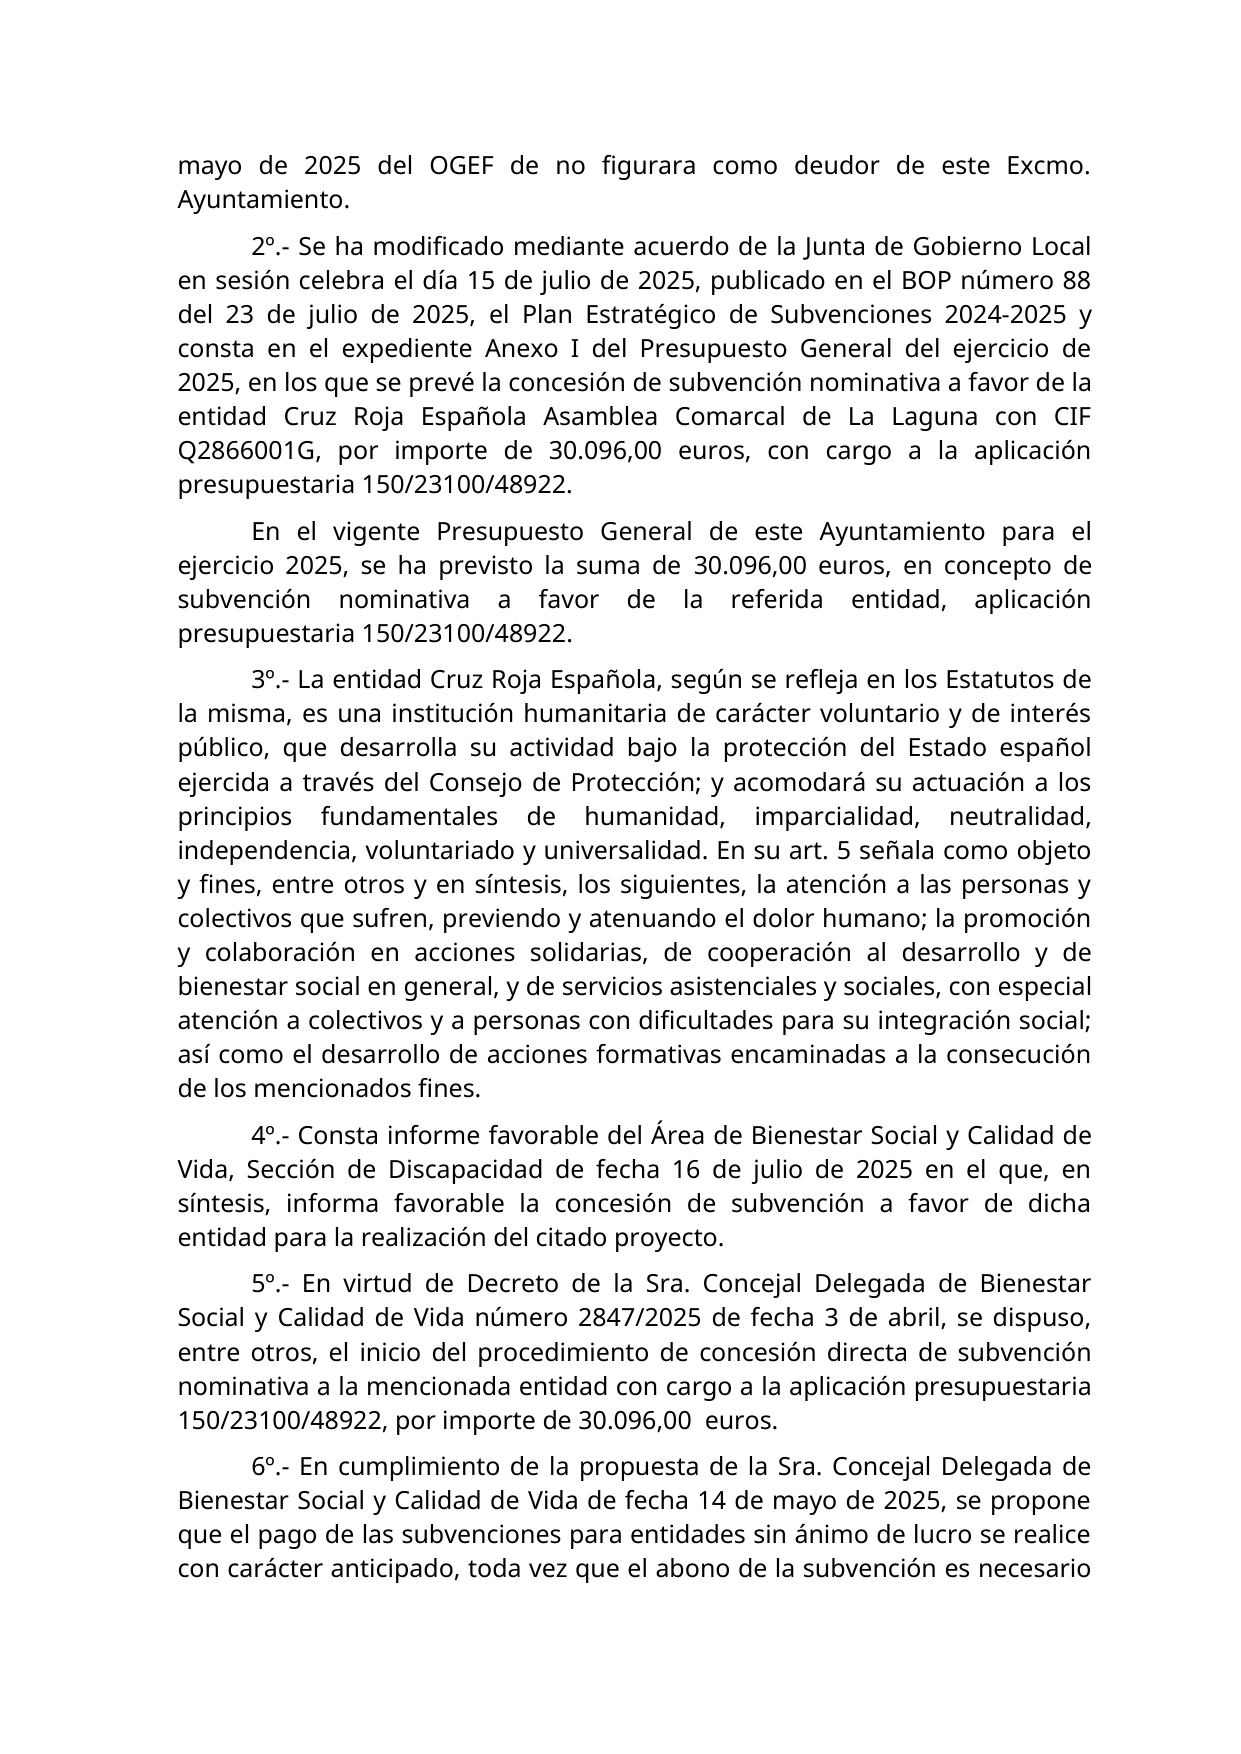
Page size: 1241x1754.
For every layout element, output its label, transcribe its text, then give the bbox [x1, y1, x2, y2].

text mayo de 2025 del OGEF de no figurara como deudor de este Excmo. Ayuntamiento. [177, 148, 1093, 216]
text 4º.- Consta informe favorable del Área de Bienestar Social y Calidad de Vida, Sección de Discapacidad de fecha 16 de julio de 2025 en el que, en síntesis, informa favorable la concesión de subvención a favor de dicha entidad para la realización del citado proyecto. [177, 1117, 1093, 1253]
text 3º.- La entidad Cruz Roja Española, según se refleja en los Estatutos de la misma, es una institución humanitaria de carácter voluntario y de interés público, que desarrolla su actividad bajo la protección del Estado español ejercida a través del Consejo de Protección; y acomodará su actuación a los principios fundamentales de humanidad, imparcialidad, neutralidad, independencia, voluntariado y universalidad. En su art. 5 señala como objeto y fines, entre otros y en síntesis, los siguientes, la atención a las personas y colectivos que sufren, previendo y atenuando el dolor humano; la promoción y colaboración en acciones solidarias, de cooperación al desarrollo y de bienestar social en general, y de servicios asistenciales y sociales, con especial atención a colectivos y a personas con dificultades para su integración social; así como el desarrollo de acciones formativas encaminadas a la consecución de los mencionados fines. [177, 662, 1093, 1105]
text 6º.- En cumplimiento de la propuesta de la Sra. Concejal Delegada de Bienestar Social y Calidad de Vida de fecha 14 de mayo de 2025, se propone que el pago de las subvenciones para entidades sin ánimo de lucro se realice con carácter anticipado, toda vez que el abono de la subvención es necesario [177, 1449, 1093, 1585]
subtitle En el vigente Presupuesto General de este Ayuntamiento para el ejercicio 2025, se ha previsto la suma de 30.096,00 euros, en concepto de subvención nominativa a favor de la referida entidad, aplicación presupuestaria 150/23100/48922. [177, 513, 1093, 649]
subtitle 2º.- Se ha modificado mediante acuerdo de la Junta de Gobierno Local en sesión celebra el día 15 de julio de 2025, publicado en el BOP número 88 del 23 de julio de 2025, el Plan Estratégico de Subvenciones 2024-2025 y consta en el expediente Anexo I del Presupuesto General del ejercicio de 2025, en los que se prevé la concesión de subvención nominativa a favor de la entidad Cruz Roja Española Asamblea Comarcal de La Laguna con CIF Q2866001G, por importe de 30.096,00 euros, con cargo a la aplicación presupuestaria 150/23100/48922. [177, 228, 1093, 501]
text 5º.- En virtud de Decreto de la Sra. Concejal Delegada de Bienestar Social y Calidad de Vida número 2847/2025 de fecha 3 de abril, se dispuso, entre otros, el inicio del procedimiento de concesión directa de subvención nominativa a la mencionada entidad con cargo a la aplicación presupuestaria 150/23100/48922, por importe de 30.096,00 euros. [177, 1266, 1093, 1436]
